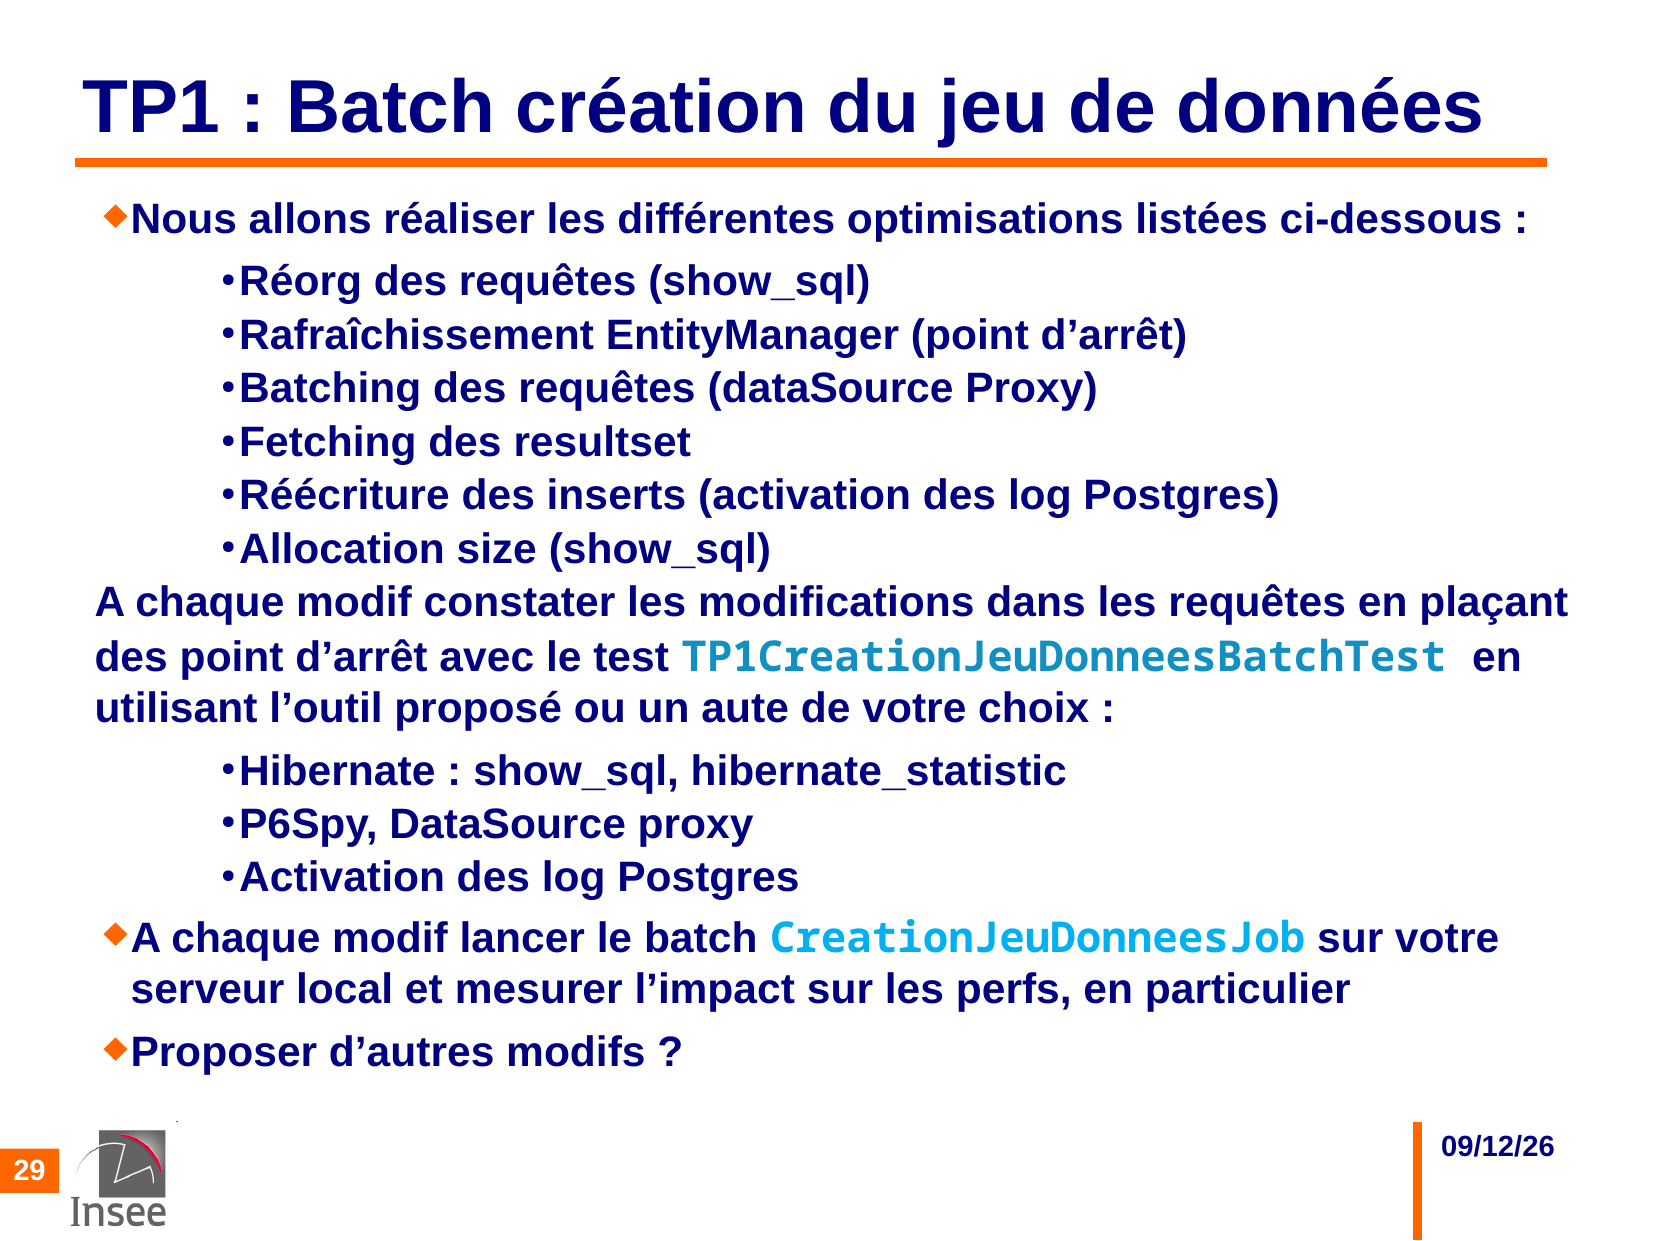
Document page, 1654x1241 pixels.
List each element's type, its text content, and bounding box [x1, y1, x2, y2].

picture [62, 1121, 178, 1241]
title TP1 : Batch création du jeu de données [82, 49, 1619, 163]
list Nous allons réaliser les différentes optimisations listées ci-dessous : Réorg des requêtes (show_sql) Rafraîchissement EntityManager (point d’arrêt) Batching des requêtes (dataSource Proxy) Fetching des resultset Réécriture des inserts (activation des log Postgres) Allocation size (show_sql) A chaque modif constater les modifications dans les requêtes en plaçant des point d’arrêt avec le test TP1CreationJeuDonneesBatchTest en utilisant l’outil proposé ou un aute de votre choix : Hibernate : show_sql, hibernate_statistic P6Spy, DataSource proxy Activation des log Postgres A chaque modif lancer le batch CreationJeuDonneesJob sur votre serveur local et mesurer l’impact sur les perfs, en particulier Proposer d’autres modifs ? [94, 141, 1583, 1099]
